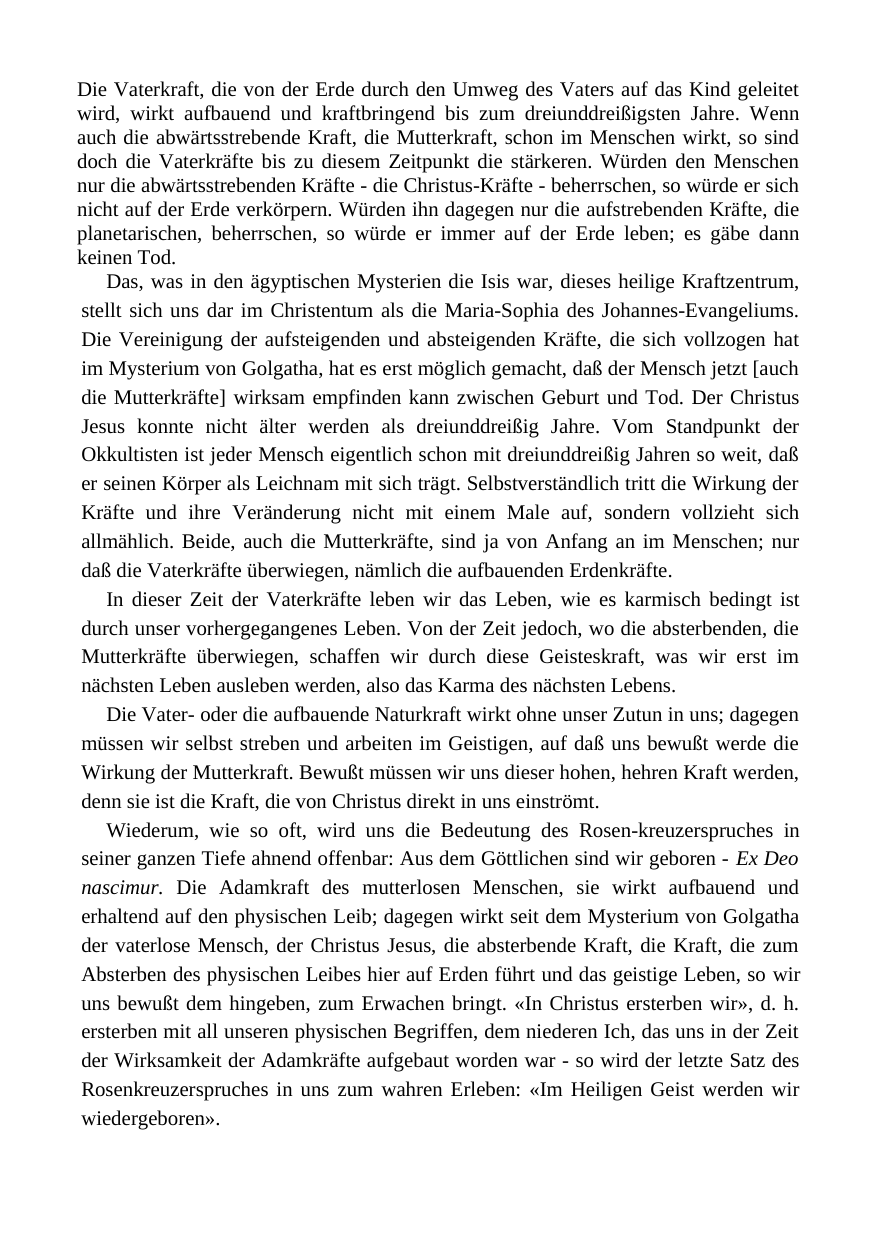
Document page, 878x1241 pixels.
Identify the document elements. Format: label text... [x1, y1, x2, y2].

text In dieser Zeit der Vaterkräfte leben wir das Leben, wie es karmisch bedingt ist durch unser vorhergegangenes Leben. Von der Zeit jedoch, wo die absterbenden, die Mutterkräfte überwiegen, schaffen wir durch diese Geisteskraft, was wir erst im nächsten Leben ausleben werden, also das Karma des nächsten Lebens. [81, 587, 800, 697]
text Die Vaterkraft, die von der Erde durch den Umweg des Vaters auf das Kind geleitet wird, wirkt aufbauend und kraftbringend bis zum dreiunddreißigsten Jahre. Wenn auch die abwärtsstrebende Kraft, die Mutterkraft, schon im Menschen wirkt, so sind doch die Vaterkräfte bis zu diesem Zeitpunkt die stärkeren. Würden den Menschen nur die abwärtsstrebenden Kräfte - die Christus-Kräfte - beherrschen, so würde er sich nicht auf der Erde verkörpern. Würden ihn dagegen nur die aufstrebenden Kräfte, die planetarischen, beherrschen, so würde er immer auf der Erde leben; es gäbe dann keinen Tod. [77, 77, 800, 269]
text Das, was in den ägyptischen Mysterien die Isis war, dieses heilige Kraftzentrum, stellt sich uns dar im Christentum als die Maria-Sophia des Johannes-Evangeliums. Die Vereinigung der aufsteigenden und absteigenden Kräfte, die sich vollzogen hat im Mysterium von Golgatha, hat es erst möglich gemacht, daß der Mensch jetzt [auch die Mutterkräfte] wirksam empfinden kann zwischen Geburt und Tod. Der Christus Jesus konnte nicht älter werden als dreiunddreißig Jahre. Vom Standpunkt der Okkultisten ist jeder Mensch eigentlich schon mit dreiunddreißig Jahren so weit, daß er seinen Körper als Leichnam mit sich trägt. Selbstverständlich tritt die Wirkung der Kräfte und ihre Veränderung nicht mit einem Male auf, sondern vollzieht sich allmählich. Beide, auch die Mutterkräfte, sind ja von Anfang an im Menschen; nur daß die Vaterkräfte überwiegen, nämlich die aufbauenden Erdenkräfte. [81, 269, 800, 582]
text Wiederum, wie so oft, wird uns die Bedeutung des Rosen-kreuzerspruches in seiner ganzen Tiefe ahnend offenbar: Aus dem Göttlichen sind wir geboren - Ex Deo nascimur. Die Adamkraft des mutterlosen Menschen, sie wirkt aufbauend und erhaltend auf den physischen Leib; dagegen wirkt seit dem Mysterium von Golgatha der vaterlose Mensch, der Christus Jesus, die absterbende Kraft, die Kraft, die zum Absterben des physischen Leibes hier auf Erden führt und das geistige Leben, so wir uns bewußt dem hingeben, zum Erwachen bringt. «In Christus ersterben wir», d. h. ersterben mit all unseren physischen Begriffen, dem niederen Ich, das uns in der Zeit der Wirksamkeit der Adamkräfte aufgebaut worden war - so wird der letzte Satz des Rosenkreuzerspruches in uns zum wahren Erleben: «Im Heiligen Geist werden wir wiedergeboren». [81, 817, 800, 1130]
text Die Vater- oder die aufbauende Naturkraft wirkt ohne unser Zutun in uns; dagegen müssen wir selbst streben und arbeiten im Geistigen, auf daß uns bewußt werde die Wirkung der Mutterkraft. Bewußt müssen wir uns dieser hohen, hehren Kraft werden, denn sie ist die Kraft, die von Christus direkt in uns einströmt. [81, 702, 800, 813]
